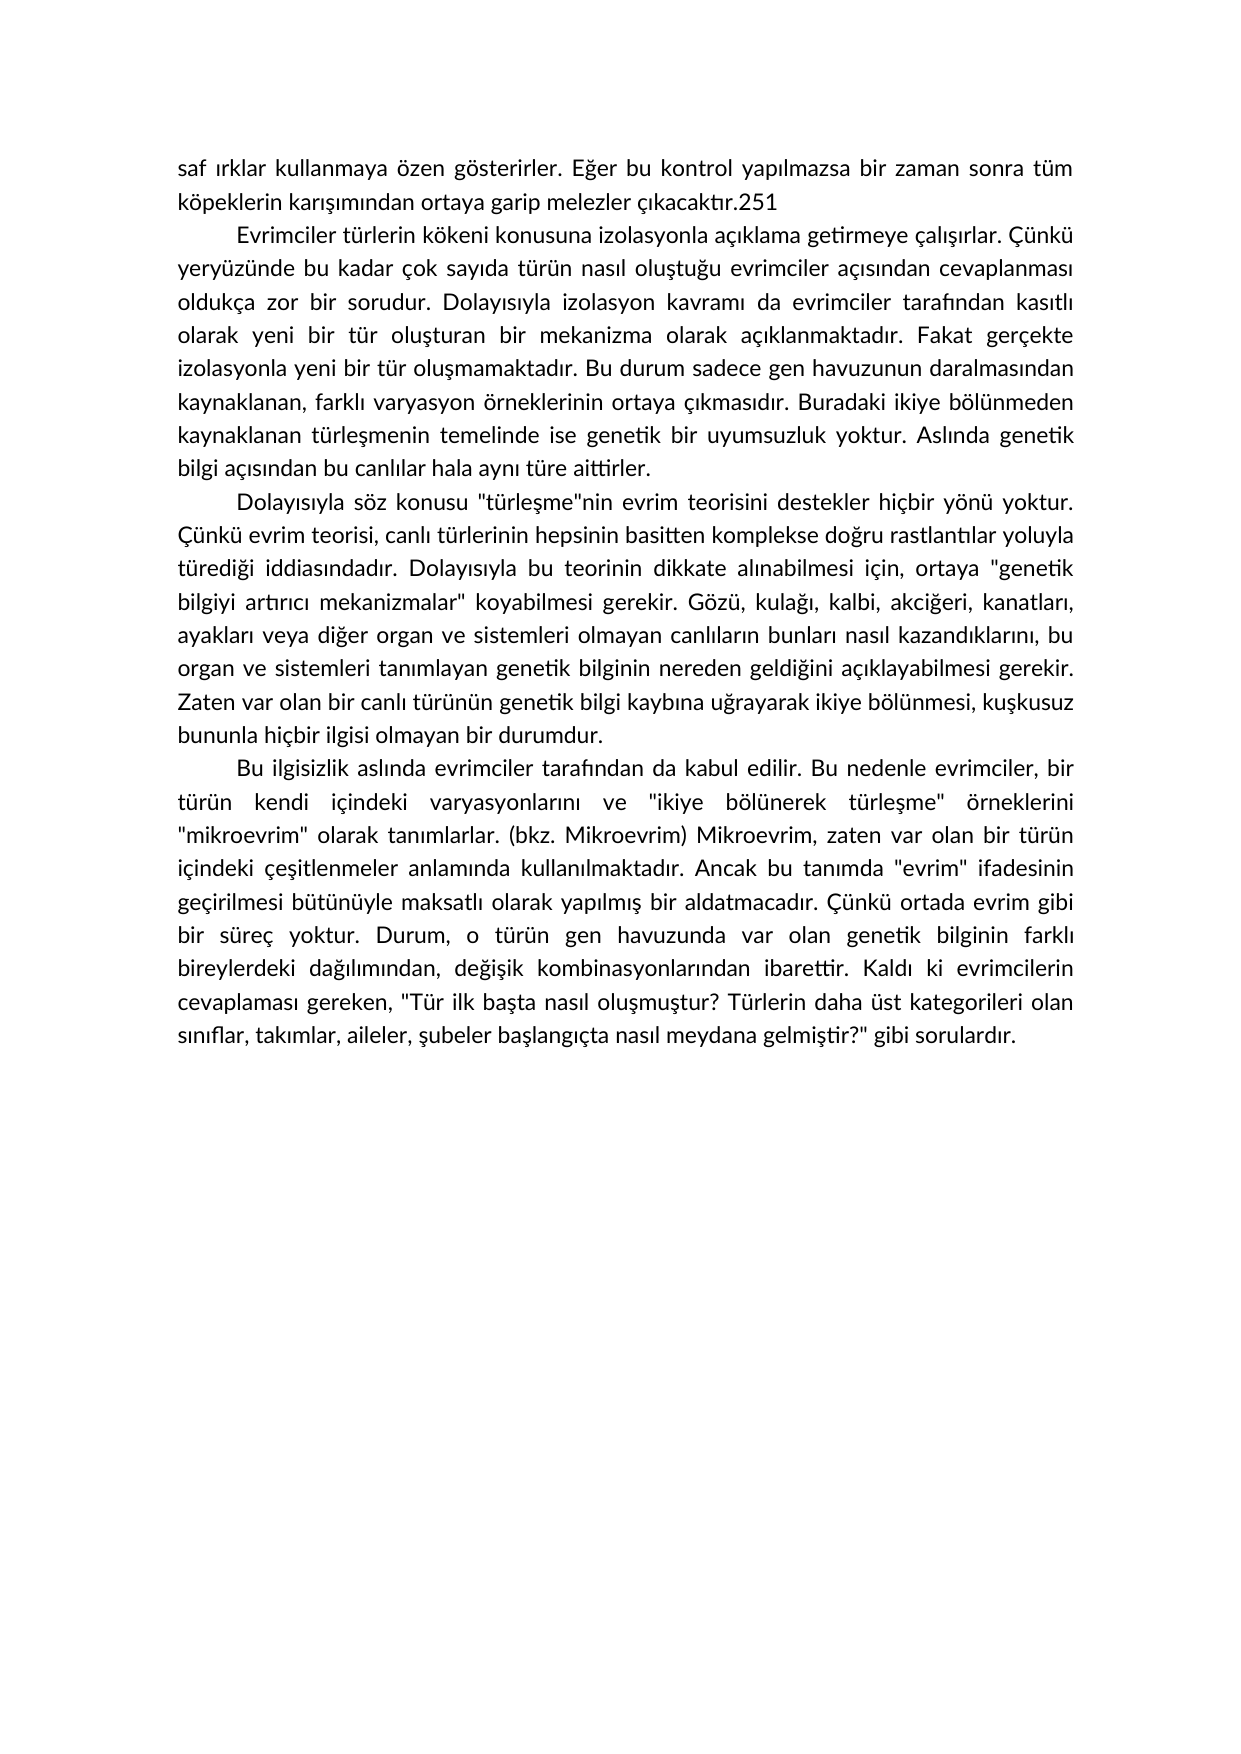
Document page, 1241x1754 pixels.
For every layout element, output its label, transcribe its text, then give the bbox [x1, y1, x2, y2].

text saf ırklar kullanmaya özen gösterirler. Eğer bu kontrol yapılmazsa bir zaman sonra tüm köpeklerin karışımından ortaya garip melezler çıkacaktır.251 [177, 150, 1075, 217]
text Bu ilgisizlik aslında evrimciler tarafından da kabul edilir. Bu nedenle evrimciler, bir türün kendi içindeki varyasyonlarını ve "ikiye bölünerek türleşme" örneklerini "mikroevrim" olarak tanımlarlar. (bkz. Mikroevrim) Mikroevrim, zaten var olan bir türün içindeki çeşitlenmeler anlamında kullanılmaktadır. Ancak bu tanımda "evrim" ifadesinin geçirilmesi bütünüyle maksatlı olarak yapılmış bir aldatmacadır. Çünkü ortada evrim gibi bir süreç yoktur. Durum, o türün gen havuzunda var olan genetik bilginin farklı bireylerdeki dağılımından, değişik kombinasyonlarından ibarettir. Kaldı ki evrimcilerin cevaplaması gereken, "Tür ilk başta nasıl oluşmuştur? Türlerin daha üst kategorileri olan sınıflar, takımlar, aileler, şubeler başlangıçta nasıl meydana gelmiştir?" gibi sorulardır. [177, 750, 1075, 1050]
text Evrimciler türlerin kökeni konusuna izolasyonla açıklama getirmeye çalışırlar. Çünkü yeryüzünde bu kadar çok sayıda türün nasıl oluştuğu evrimciler açısından cevaplanması oldukça zor bir sorudur. Dolayısıyla izolasyon kavramı da evrimciler tarafından kasıtlı olarak yeni bir tür oluşturan bir mekanizma olarak açıklanmaktadır. Fakat gerçekte izolasyonla yeni bir tür oluşmamaktadır. Bu durum sadece gen havuzunun daralmasından kaynaklanan, farklı varyasyon örneklerinin ortaya çıkmasıdır. Buradaki ikiye bölünmeden kaynaklanan türleşmenin temelinde ise genetik bir uyumsuzluk yoktur. Aslında genetik bilgi açısından bu canlılar hala aynı türe aittirler. [177, 217, 1075, 483]
text Dolayısıyla söz konusu "türleşme"nin evrim teorisini destekler hiçbir yönü yoktur. Çünkü evrim teorisi, canlı türlerinin hepsinin basitten komplekse doğru rastlantılar yoluyla türediği iddiasındadır. Dolayısıyla bu teorinin dikkate alınabilmesi için, ortaya "genetik bilgiyi artırıcı mekanizmalar" koyabilmesi gerekir. Gözü, kulağı, kalbi, akciğeri, kanatları, ayakları veya diğer organ ve sistemleri olmayan canlıların bunları nasıl kazandıklarını, bu organ ve sistemleri tanımlayan genetik bilginin nereden geldiğini açıklayabilmesi gerekir. Zaten var olan bir canlı türünün genetik bilgi kaybına uğrayarak ikiye bölünmesi, kuşkusuz bununla hiçbir ilgisi olmayan bir durumdur. [177, 483, 1075, 750]
